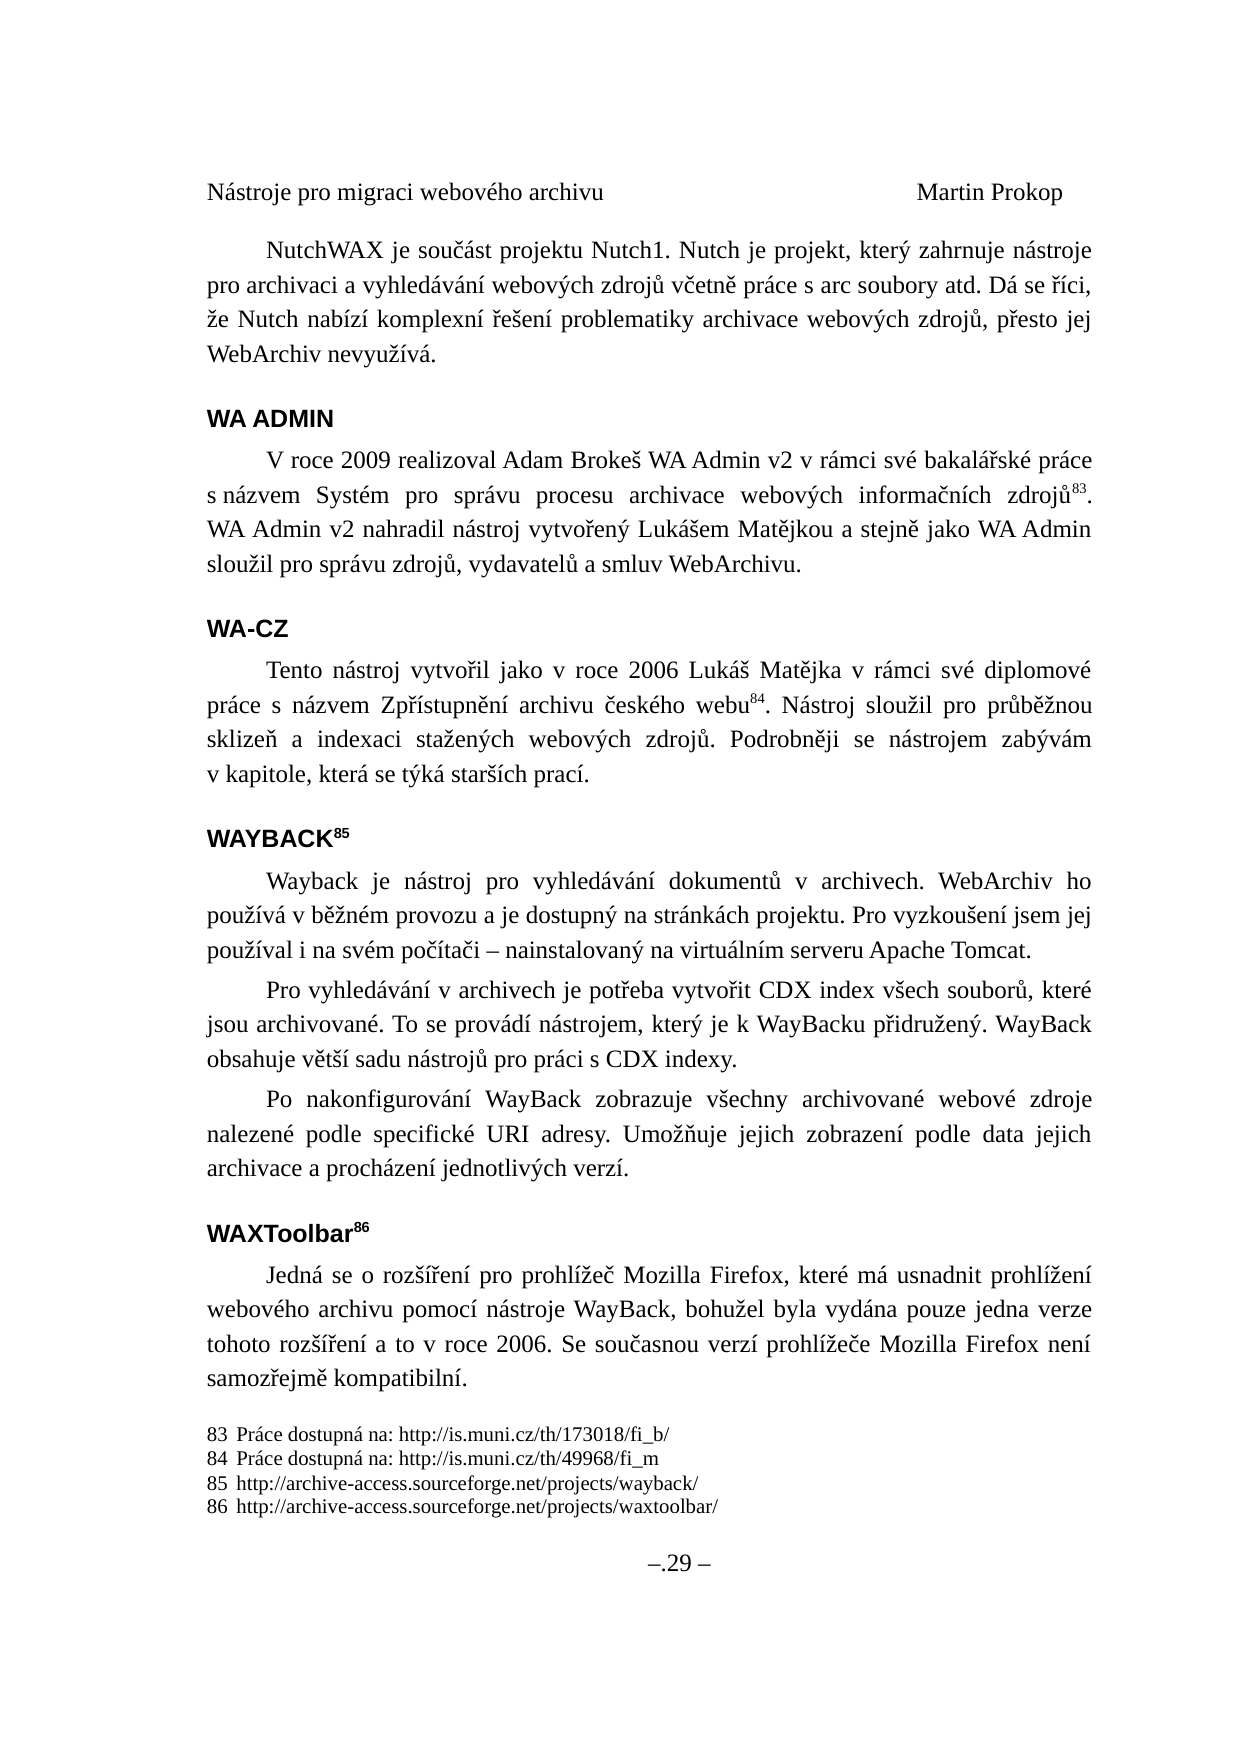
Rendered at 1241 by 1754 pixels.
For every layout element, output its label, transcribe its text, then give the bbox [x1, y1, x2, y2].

subtitle WAXToolbar [207, 1219, 1093, 1248]
text Tento nástroj vytvořil jako v roce 2006 Lukáš Matějka v rámci své diplomové práce s názvem Zpřístupnění archivu českého webu. Nástroj sloužil pro průběžnou sklizeň a indexaci stažených webových zdrojů. Podrobněji se nástrojem zabývám v kapitole, která se týká starších prací. [207, 656, 1093, 788]
text Práce dostupná na: http://is.muni.cz/th/49968/fi_m [207, 1446, 1093, 1470]
subtitle WA-CZ [207, 614, 1093, 643]
text Po nakonfigurování WayBack zobrazuje všechny archivované webové zdroje nalezené podle specifické URI adresy. Umožňuje jejich zobrazení podle data jejich archivace a procházení jednotlivých verzí. [207, 1084, 1093, 1182]
text Jedná se o rozšíření pro prohlížeč Mozilla Firefox, které má usnadnit prohlížení webového archivu pomocí nástroje WayBack, bohužel byla vydána pouze jedna verze tohoto rozšíření a to v roce 2006. Se současnou verzí prohlížeče Mozilla Firefox není samozřejmě kompatibilní. [207, 1260, 1093, 1392]
text Práce dostupná na: http://is.muni.cz/th/173018/fi_b/ [207, 1422, 1093, 1446]
text Pro vyhledávání v archivech je potřeba vytvořit CDX index všech souborů, které jsou archivované. To se provádí nástrojem, který je k WayBacku přidružený. WayBack obsahuje větší sadu nástrojů pro práci s CDX indexy. [207, 975, 1093, 1073]
subtitle WA ADMIN [207, 404, 1093, 433]
text http://archive-access.sourceforge.net/projects/wayback/ [207, 1470, 1093, 1494]
text V roce 2009 realizoval Adam Brokeš WA Admin v2 v rámci své bakalářské práce s názvem Systém pro správu procesu archivace webových informačních zdrojů. WA Admin v2 nahradil nástroj vytvořený Lukášem Matějkou a stejně jako WA Admin sloužil pro správu zdrojů, vydavatelů a smluv WebArchivu. [207, 446, 1093, 578]
text NutchWAX je součást projektu Nutch1. Nutch je projekt, který zahrnuje nástroje pro archivaci a vyhledávání webových zdrojů včetně práce s arc soubory atd. Dá se říci, že Nutch nabízí komplexní řešení problematiky archivace webových zdrojů, přesto jej WebArchiv nevyužívá. [207, 235, 1093, 368]
text Wayback je nástroj pro vyhledávání dokumentů v archivech. WebArchiv ho používá v běžném provozu a je dostupný na stránkách projektu. Pro vyzkoušení jsem jej používal i na svém počítači – nainstalovaný na virtuálním serveru Apache Tomcat. [207, 866, 1093, 963]
text http://archive-access.sourceforge.net/projects/waxtoolbar/ [207, 1494, 1093, 1518]
subtitle WAYBACK [207, 824, 1093, 853]
